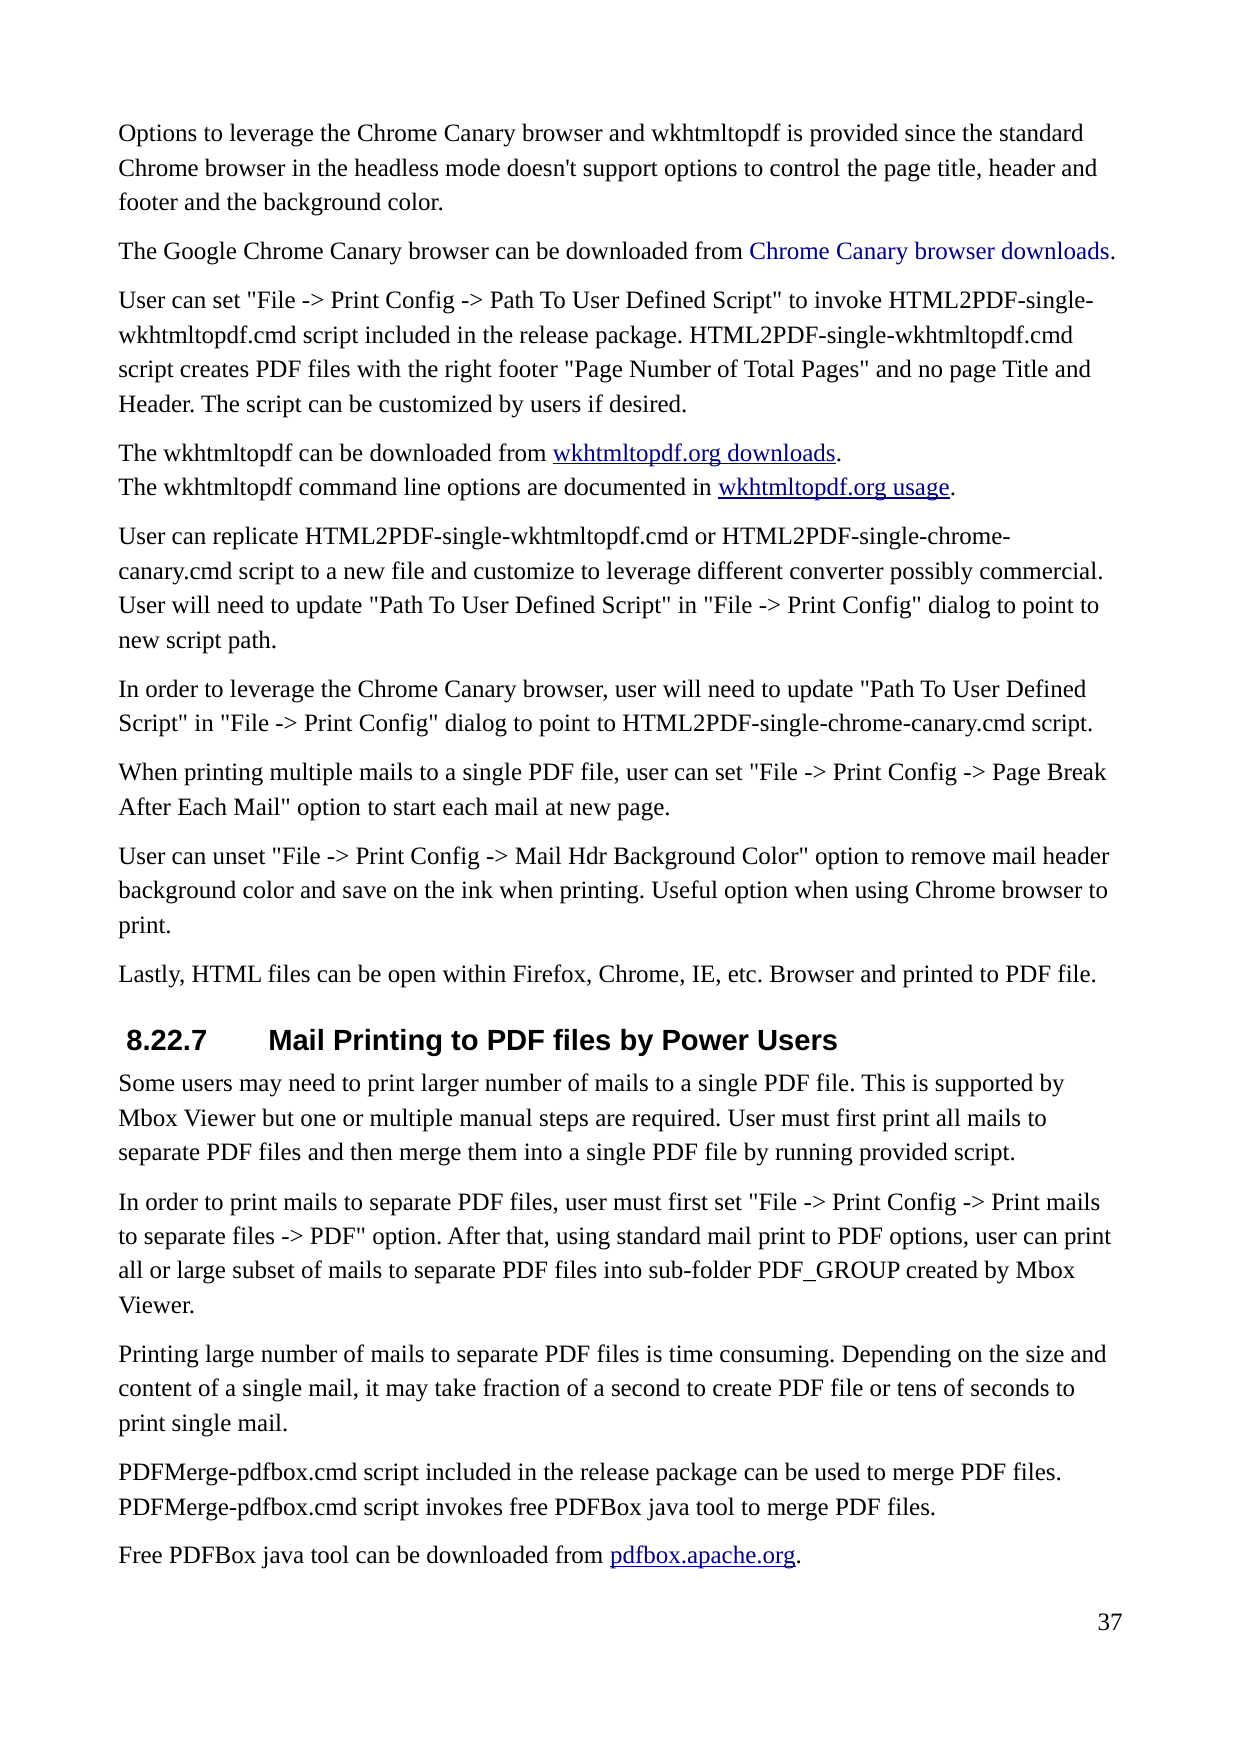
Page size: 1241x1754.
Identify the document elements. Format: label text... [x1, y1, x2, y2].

text User can unset "File -> Print Config -> Mail Hdr Background Color" option to remove mail header background color and save on the ink when printing. Useful option when using Chrome browser to print. [118, 841, 1122, 938]
text The Google Chrome Canary browser can be downloaded from Chrome Canary browser downloads. [118, 236, 1122, 265]
text Some users may need to print larger number of mails to a single PDF file. This is supported by Mbox Viewer but one or multiple manual steps are required. User must first print all mails to separate PDF files and then merge them into a single PDF file by running provided script. [118, 1068, 1122, 1166]
text Printing large number of mails to separate PDF files is time consuming. Depending on the size and content of a single mail, it may take fraction of a second to create PDF file or tens of seconds to print single mail. [118, 1339, 1122, 1437]
text User can set "File -> Print Config -> Path To User Defined Script" to invoke HTML2PDF-single-wkhtmltopdf.cmd script included in the release package. HTML2PDF-single-wkhtmltopdf.cmd script creates PDF files with the right footer "Page Number of Total Pages" and no page Title and Header. The script can be customized by users if desired. [118, 285, 1122, 417]
text The wkhtmltopdf can be downloaded from wkhtmltopdf.org downloads. The wkhtmltopdf command line options are documented in wkhtmltopdf.org usage. [118, 438, 1122, 501]
text In order to print mails to separate PDF files, user must first set "File -> Print Config -> Print mails to separate files -> PDF" option. After that, using standard mail print to PDF options, user can print all or large subset of mails to separate PDF files into sub-folder PDF_GROUP created by Mbox Viewer. [118, 1187, 1122, 1319]
text PDFMerge-pdfbox.cmd script included in the release package can be used to merge PDF files. PDFMerge-pdfbox.cmd script invokes free PDFBox java tool to merge PDF files. [118, 1457, 1122, 1520]
text User can replicate HTML2PDF-single-wkhtmltopdf.cmd or HTML2PDF-single-chrome-canary.cmd script to a new file and customize to leverage different converter possibly commercial. User will need to update "Path To User Defined Script" in "File -> Print Config" dialog to point to new script path. [118, 521, 1122, 653]
subtitle Mail Printing to PDF files by Power Users [118, 1022, 1122, 1056]
text Lastly, HTML files can be open within Firefox, Chrome, IE, etc. Browser and printed to PDF file. [118, 959, 1122, 988]
text Free PDFBox java tool can be downloaded from pdfbox.apache.org. [118, 1541, 1122, 1569]
text In order to leverage the Chrome Canary browser, user will need to update "Path To User Defined Script" in "File -> Print Config" dialog to point to HTML2PDF-single-chrome-canary.cmd script. [118, 674, 1122, 737]
text When printing multiple mails to a single PDF file, user can set "File -> Print Config -> Page Break After Each Mail" option to start each mail at new page. [118, 757, 1122, 821]
text Options to leverage the Chrome Canary browser and wkhtmltopdf is provided since the standard Chrome browser in the headless mode doesn't support options to control the page title, header and footer and the background color. [118, 118, 1122, 216]
